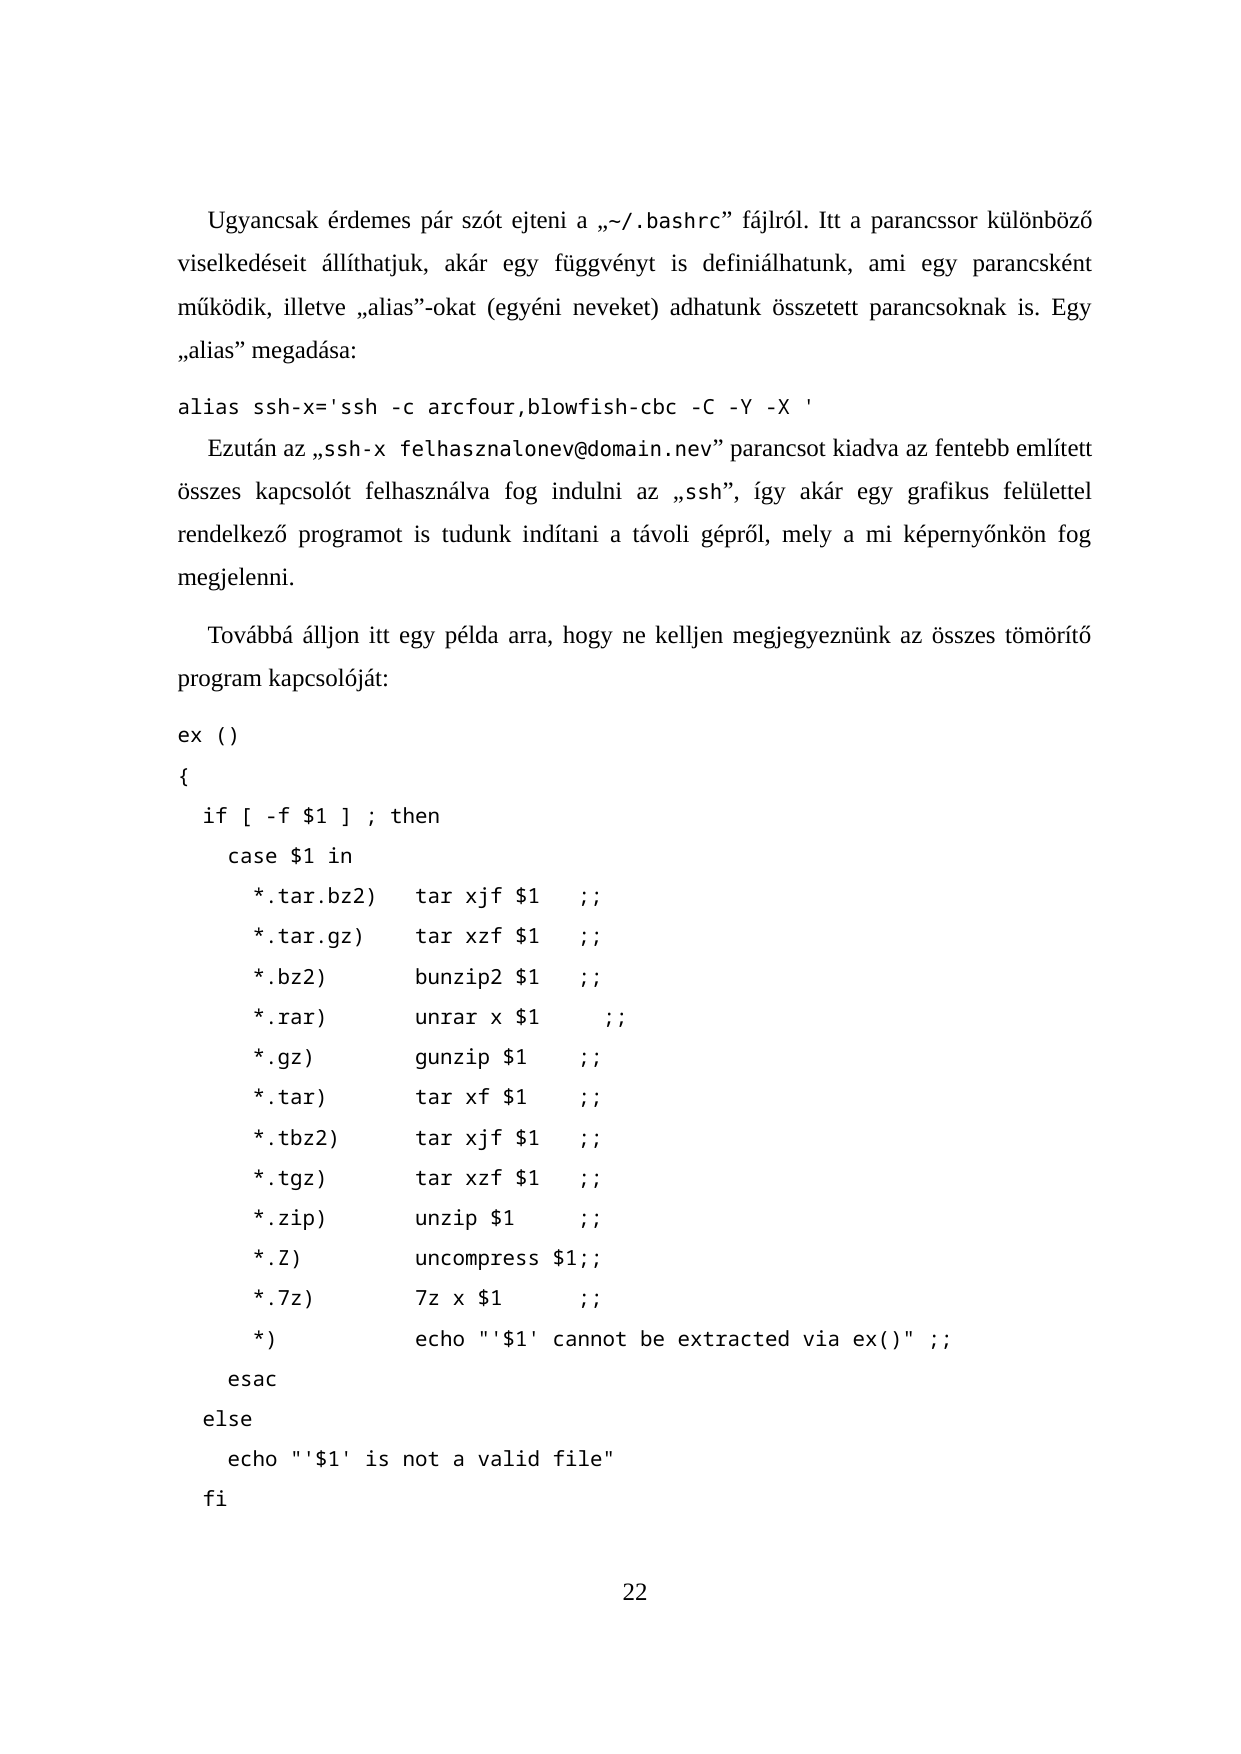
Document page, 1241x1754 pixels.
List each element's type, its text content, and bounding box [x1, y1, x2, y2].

text *.tbz2) tar xjf $1 ;; [177, 1123, 1093, 1151]
text *) echo "'$1' cannot be extracted via ex()" ;; [177, 1324, 1093, 1352]
text { [177, 761, 1093, 789]
text esac [177, 1364, 1093, 1392]
text fi [177, 1484, 1093, 1513]
text if [ -f $1 ] ; then [177, 801, 1093, 829]
text *.tar.gz) tar xzf $1 ;; [177, 922, 1093, 950]
text *.Z) uncompress $1;; [177, 1243, 1093, 1272]
text *.tgz) tar xzf $1 ;; [177, 1163, 1093, 1191]
text ex () [177, 721, 1093, 749]
text Ezután az „ssh-x felhasznalonev@domain.nev” parancsot kiadva az fentebb említett összes kapcsolót felhasználva fog indulni az „ssh”, így akár egy grafikus felülettel rendelkező programot is tudunk indítani a távoli gépről, mely a mi képernyőnkön fog megjelenni. [177, 433, 1093, 591]
text *.zip) unzip $1 ;; [177, 1203, 1093, 1231]
text echo "'$1' is not a valid file" [177, 1444, 1093, 1473]
text *.tar.bz2) tar xjf $1 ;; [177, 881, 1093, 910]
text *.rar) unrar x $1 ;; [177, 1002, 1093, 1030]
text case $1 in [177, 841, 1093, 869]
text alias ssh-x='ssh -c arcfour,blowfish-cbc -C -Y -X ' [177, 392, 1093, 421]
text *.bz2) bunzip2 $1 ;; [177, 962, 1093, 990]
text *.gz) gunzip $1 ;; [177, 1042, 1093, 1071]
text Továbbá álljon itt egy példa arra, hogy ne kelljen megjegyeznünk az összes tömörítő program kapcsolóját: [177, 620, 1093, 692]
text else [177, 1404, 1093, 1432]
text Ugyancsak érdemes pár szót ejteni a „~/.bashrc” fájlról. Itt a parancssor különböző viselkedéseit állíthatjuk, akár egy függvényt is definiálhatunk, ami egy parancsként működik, illetve „alias”-okat (egyéni neveket) adhatunk összetett parancsoknak is. Egy „alias” megadása: [177, 205, 1093, 363]
text *.tar) tar xf $1 ;; [177, 1082, 1093, 1111]
text *.7z) 7z x $1 ;; [177, 1283, 1093, 1312]
